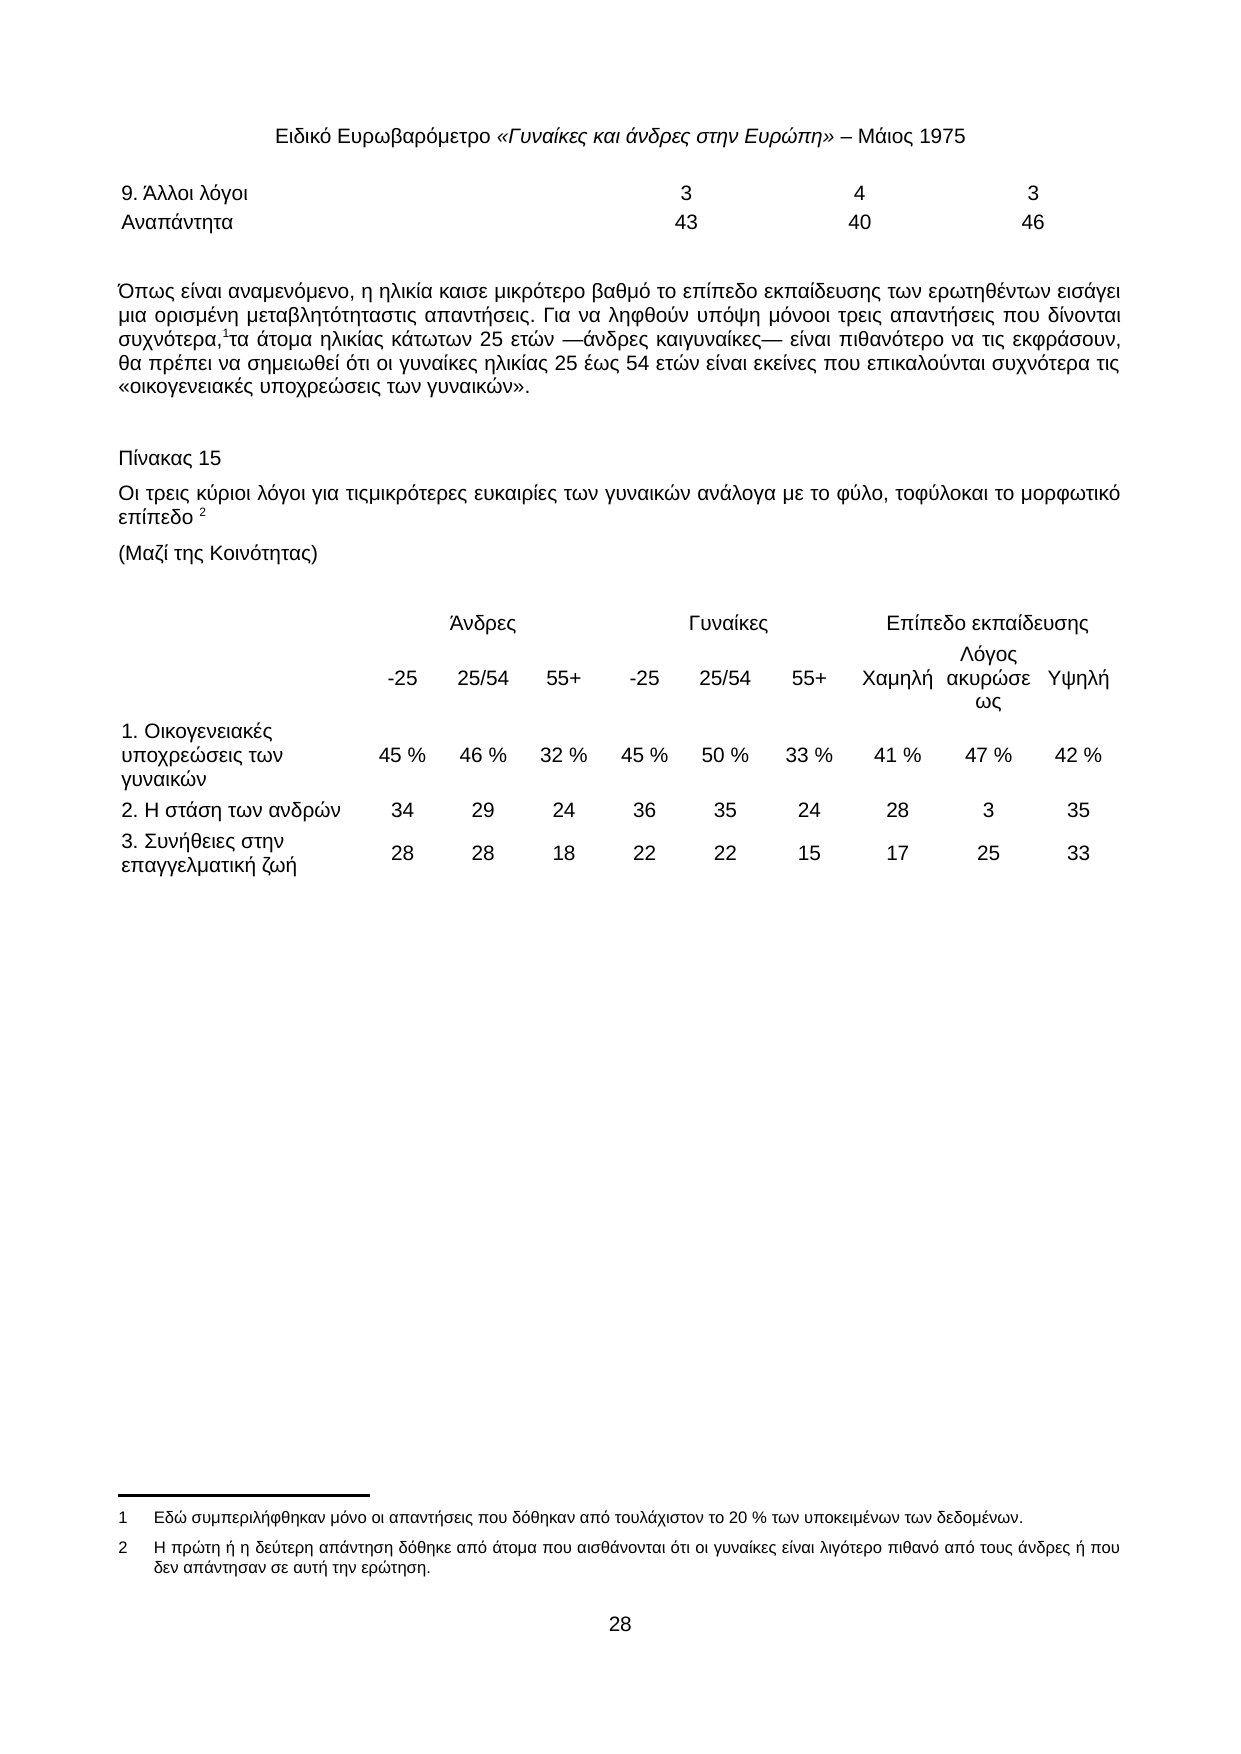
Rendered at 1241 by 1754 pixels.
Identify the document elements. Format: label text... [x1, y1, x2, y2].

text Η πρώτη ή η δεύτερη απάντηση δόθηκε από άτομα που αισθάνονται ότι οι γυναίκες είναι λιγότερο πιθανό από τους άνδρες ή που δεν απάντησαν σε αυτή την ερώτηση. [118, 1538, 1122, 1577]
table_cell 34 [362, 794, 443, 826]
table_cell 22 [685, 826, 766, 880]
table_cell 47 % [942, 716, 1034, 794]
table_cell 2. Η στάση των ανδρών [118, 794, 362, 826]
table_cell 18 [523, 826, 604, 880]
table_cell 1. Οικογενειακές υποχρεώσεις των γυναικών [118, 716, 362, 794]
table_cell 3 [942, 794, 1034, 826]
table_cell 43 [599, 207, 773, 237]
text Εδώ συμπεριλήφθηκαν μόνο οι απαντήσεις που δόθηκαν από τουλάχιστον το 20 % των υποκειμένων των δεδομένων. [118, 1507, 1122, 1527]
table_cell Χαμηλή [853, 639, 942, 716]
table_cell 28 [443, 826, 523, 880]
table_cell 45 % [362, 716, 443, 794]
table_cell 36 [604, 794, 685, 826]
table_cell 40 [773, 207, 946, 237]
table_cell Αναπάντητα [118, 207, 599, 237]
table_cell 32 % [523, 716, 604, 794]
table_cell 42 % [1035, 716, 1122, 794]
table_cell 15 [766, 826, 853, 880]
table_cell 9. Άλλοι λόγοι [118, 178, 599, 207]
table_cell 3. Συνήθειες στην επαγγελματική ζωή [118, 826, 362, 880]
table_cell 28 [362, 826, 443, 880]
table_cell -25 [604, 639, 685, 716]
table_cell 24 [766, 794, 853, 826]
table_cell 25/54 [443, 639, 523, 716]
table_cell 35 [1035, 794, 1122, 826]
table_header [118, 606, 362, 638]
text Όπως είναι αναμενόμενο, η ηλικία καισε μικρότερο βαθμό το επίπεδο εκπαίδευσης των ερωτηθέντων εισάγει μια ορισμένη μεταβλητότηταστις απαντήσεις. Για να ληφθούν υπόψη μόνοοι τρεις απαντήσεις που δίνονται συχνότερα,τα άτομα ηλικίας κάτωτων 25 ετών —άνδρες καιγυναίκες— είναι πιθανότερο να τις εκφράσουν, θα πρέπει να σημειωθεί ότι οι γυναίκες ηλικίας 25 έως 54 ετών είναι εκείνες που επικαλούνται συχνότερα τις «οικογενειακές υποχρεώσεις των γυναικών». [118, 278, 1122, 398]
table_cell 4 [773, 178, 946, 207]
table_cell Υψηλή [1035, 639, 1122, 716]
table_cell 46 [946, 207, 1120, 237]
table_cell 33 % [766, 716, 853, 794]
table_header Άνδρες [362, 606, 604, 638]
text (Μαζί της Κοινότητας) [118, 541, 1122, 565]
table_cell 55+ [523, 639, 604, 716]
table_cell 22 [604, 826, 685, 880]
table_cell 35 [685, 794, 766, 826]
table_cell 17 [853, 826, 942, 880]
table_header Γυναίκες [604, 606, 853, 638]
table_cell [118, 639, 362, 716]
table_cell -25 [362, 639, 443, 716]
table_cell 3 [946, 178, 1120, 207]
text Πίνακας 15 [118, 446, 1122, 469]
table_cell 45 % [604, 716, 685, 794]
table_cell Λόγος ακυρώσεως [942, 639, 1034, 716]
table_cell 50 % [685, 716, 766, 794]
table_cell 29 [443, 794, 523, 826]
table_cell 33 [1035, 826, 1122, 880]
table_header Επίπεδο εκπαίδευσης [853, 606, 1122, 638]
table_cell 25/54 [685, 639, 766, 716]
table_cell 41 % [853, 716, 942, 794]
table_cell 3 [599, 178, 773, 207]
table_cell 46 % [443, 716, 523, 794]
table_cell 25 [942, 826, 1034, 880]
text Οι τρεις κύριοι λόγοι για τιςμικρότερες ευκαιρίες των γυναικών ανάλογα με το φύλο, τοφύλοκαι το μορφωτικό επίπεδο [118, 481, 1122, 529]
table_cell 28 [853, 794, 942, 826]
table_cell 55+ [766, 639, 853, 716]
table_cell 24 [523, 794, 604, 826]
